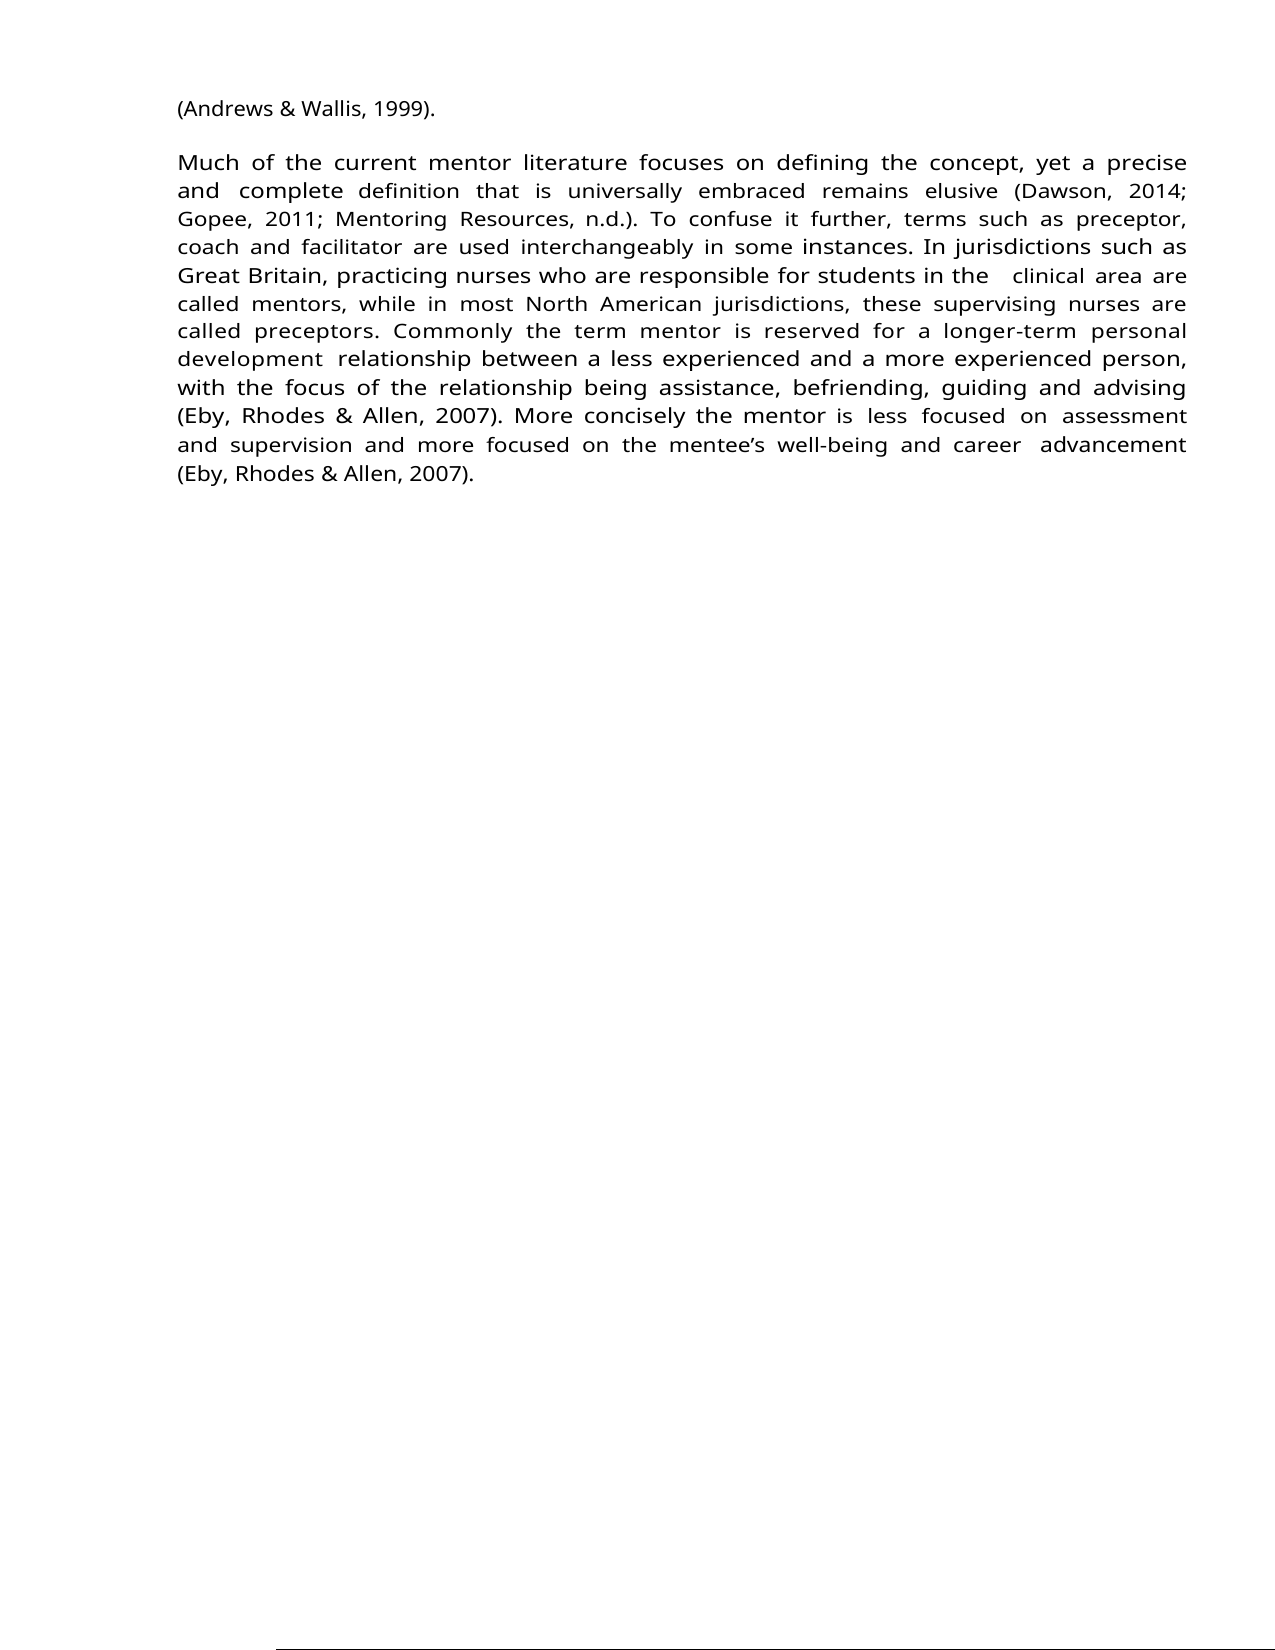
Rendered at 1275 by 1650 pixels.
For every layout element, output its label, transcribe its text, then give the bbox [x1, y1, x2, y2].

text (Andrews & Wallis, 1999). [177, 94, 1187, 122]
text Much of the current mentor literature focuses on deﬁning the concept, yet a precise and complete deﬁnition that is universally embraced remains elusive (Dawson, 2014; Gopee, 2011; Mentoring Resources, n.d.). To confuse it further, terms such as preceptor, coach and facilitator are used interchangeably in some instances. In jurisdictions such as Great Britain, practicing nurses who are responsible for students in the clinical area are called mentors, while in most North American jurisdictions, these supervising nurses are called preceptors. Commonly the term mentor is reserved for a longer-term personal development relationship between a less experienced and a more experienced person, with the focus of the relationship being assistance, befriending, guiding and advising (Eby, Rhodes & Allen, 2007). More concisely the mentor is less focused on assessment and supervision and more focused on the mentee’s well-being and career advancement (Eby, Rhodes & Allen, 2007). [177, 148, 1187, 487]
